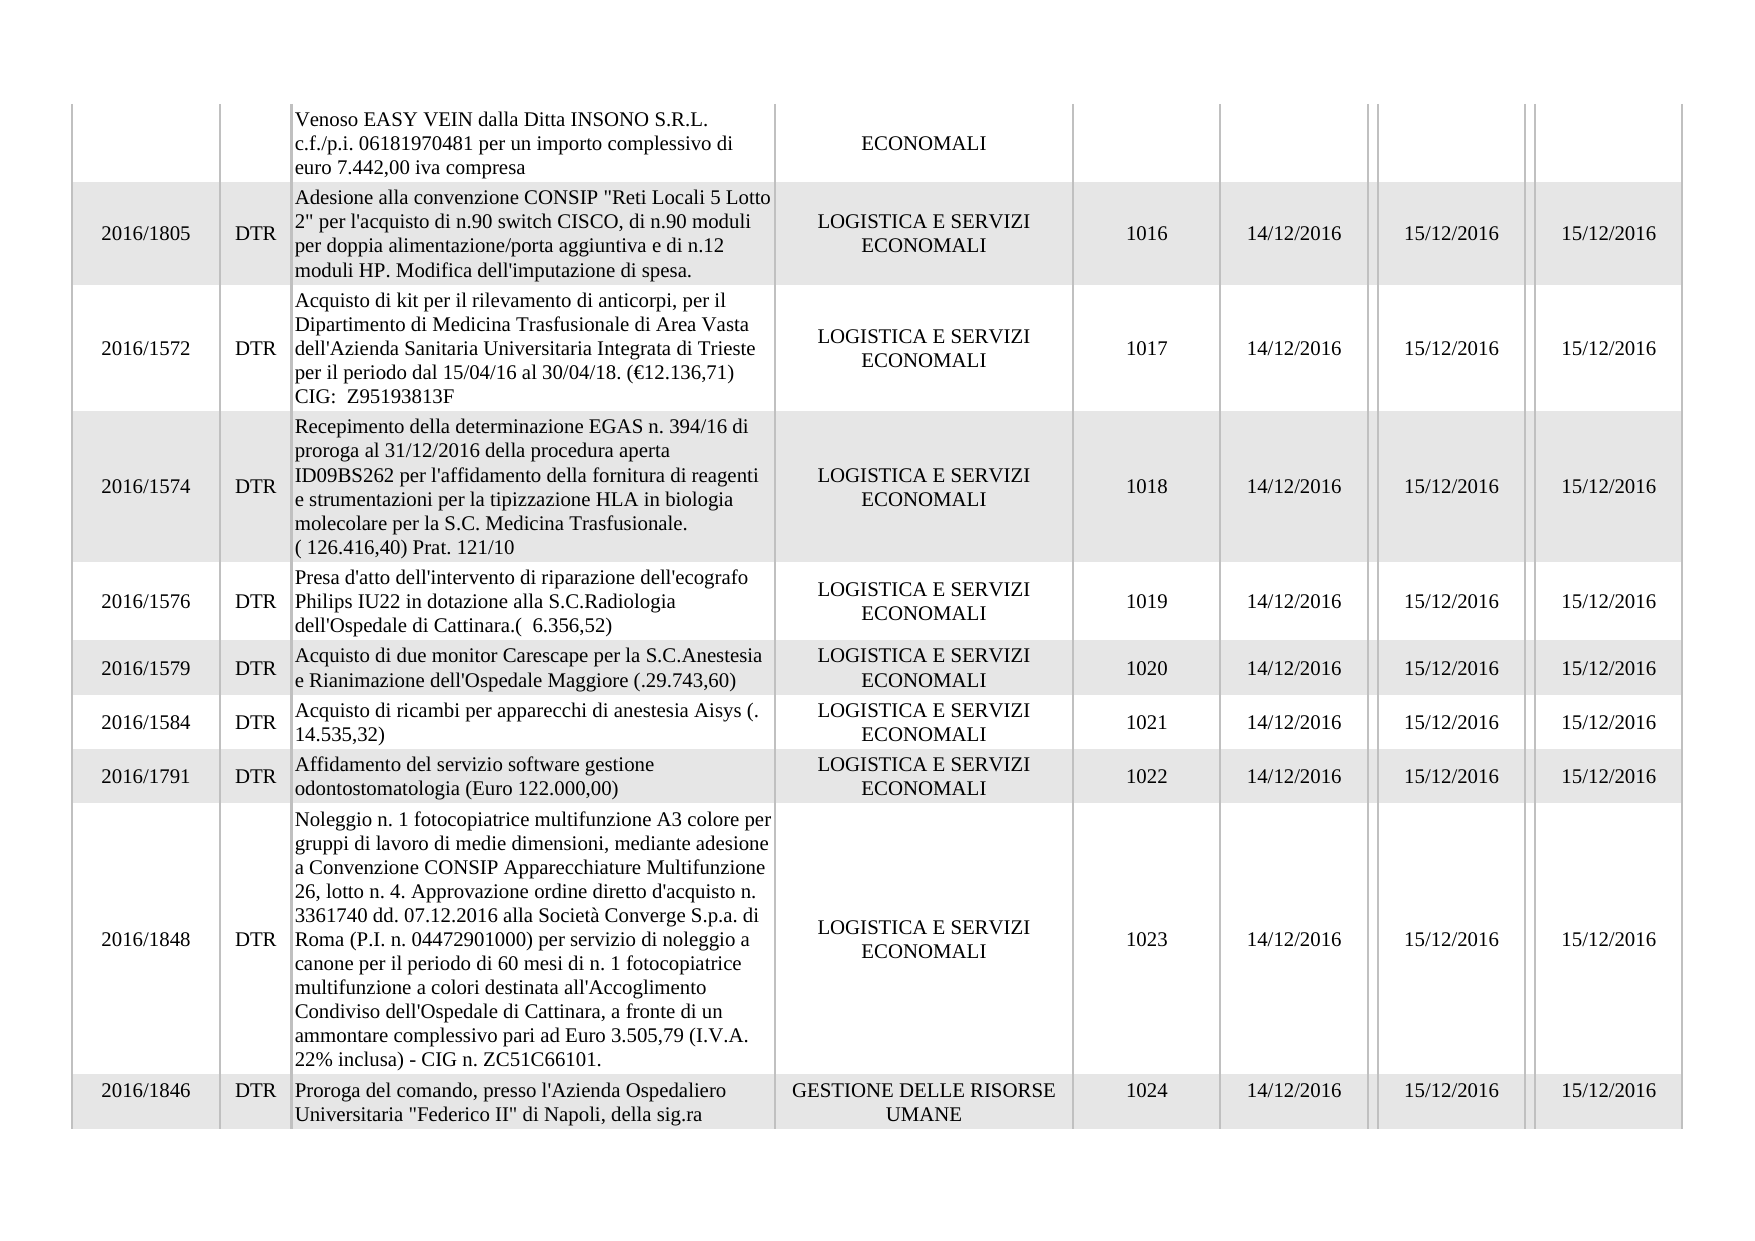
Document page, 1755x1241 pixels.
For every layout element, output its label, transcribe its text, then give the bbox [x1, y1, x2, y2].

table_cell [1536, 104, 1681, 182]
table_cell [1526, 411, 1534, 562]
table_cell [1369, 695, 1377, 749]
table_cell DTR [221, 562, 290, 640]
table_cell LOGISTICA E SERVIZI ECONOMALI [776, 285, 1072, 411]
table_cell [1369, 285, 1377, 411]
table_cell Affidamento del servizio software gestione odontostomatologia (Euro 122.000,00) [293, 749, 774, 803]
table_cell 2016/1846 [73, 1074, 219, 1129]
table_cell 2016/1848 [73, 804, 219, 1074]
table_cell Acquisto di kit per il rilevamento di anticorpi, per il Dipartimento di Medicina Trasfusionale di Area Vasta dell'Azienda Sanitaria Universitaria Integrata di Trieste per il periodo dal 15/04/16 al 30/04/18. (€12.136,71) CIG: Z95193813F [293, 285, 774, 411]
table_cell 2016/1584 [73, 695, 219, 749]
table_cell 14/12/2016 [1221, 411, 1367, 562]
table_cell [1369, 182, 1377, 285]
table_cell 15/12/2016 [1379, 695, 1524, 749]
table_cell 2016/1805 [73, 182, 219, 285]
table_cell 15/12/2016 [1536, 411, 1681, 562]
table_cell [1526, 1074, 1534, 1129]
table_cell [1221, 104, 1367, 182]
table_cell [1369, 640, 1377, 695]
table_cell Adesione alla convenzione CONSIP "Reti Locali 5 Lotto 2" per l'acquisto di n.90 switch CISCO, di n.90 moduli per doppia alimentazione/porta aggiuntiva e di n.12 moduli HP. Modifica dell'imputazione di spesa. [293, 182, 774, 285]
table_cell 15/12/2016 [1536, 804, 1681, 1074]
table_cell LOGISTICA E SERVIZI ECONOMALI [776, 804, 1072, 1074]
table_cell [1526, 804, 1534, 1074]
table_cell LOGISTICA E SERVIZI ECONOMALI [776, 562, 1072, 640]
table_cell GESTIONE DELLE RISORSE UMANE [776, 1074, 1072, 1129]
table_cell [1369, 1074, 1377, 1129]
table_cell Recepimento della determinazione EGAS n. 394/16 di proroga al 31/12/2016 della procedura aperta ID09BS262 per l'affidamento della fornitura di reagenti e strumentazioni per la tipizzazione HLA in biologia molecolare per la S.C. Medicina Trasfusionale. ( 126.416,40) Prat. 121/10 [293, 411, 774, 562]
table_cell 14/12/2016 [1221, 1074, 1367, 1129]
table_cell 14/12/2016 [1221, 182, 1367, 285]
table_cell 15/12/2016 [1379, 749, 1524, 803]
table_cell 15/12/2016 [1379, 182, 1524, 285]
table_cell 14/12/2016 [1221, 562, 1367, 640]
table_cell DTR [221, 411, 290, 562]
table_cell 15/12/2016 [1379, 562, 1524, 640]
table_cell 1016 [1074, 182, 1219, 285]
table_cell Presa d'atto dell'intervento di riparazione dell'ecografo Philips IU22 in dotazione alla S.C.Radiologia dell'Ospedale di Cattinara.(  6.356,52) [293, 562, 774, 640]
table_cell [1379, 104, 1524, 182]
table_cell 2016/1579 [73, 640, 219, 695]
table_cell DTR [221, 182, 290, 285]
table_cell 15/12/2016 [1536, 182, 1681, 285]
table_cell Acquisto di due monitor Carescape per la S.C.Anestesia e Rianimazione dell'Ospedale Maggiore (.29.743,60) [293, 640, 774, 695]
table_cell Acquisto di ricambi per apparecchi di anestesia Aisys (. 14.535,32) [293, 695, 774, 749]
table_cell 15/12/2016 [1536, 749, 1681, 803]
table_cell 1018 [1074, 411, 1219, 562]
table_cell DTR [221, 804, 290, 1074]
table_cell DTR [221, 285, 290, 411]
table_cell 15/12/2016 [1379, 640, 1524, 695]
table_cell 15/12/2016 [1379, 285, 1524, 411]
table_cell DTR [221, 1074, 290, 1129]
table_cell [221, 104, 290, 182]
table_cell LOGISTICA E SERVIZI ECONOMALI [776, 695, 1072, 749]
table_cell [1074, 104, 1219, 182]
table_cell 2016/1572 [73, 285, 219, 411]
table_cell 14/12/2016 [1221, 749, 1367, 803]
table_cell 1023 [1074, 804, 1219, 1074]
table_cell [1369, 749, 1377, 803]
table_cell DTR [221, 749, 290, 803]
table_cell 15/12/2016 [1536, 640, 1681, 695]
table_cell DTR [221, 640, 290, 695]
table_cell 1019 [1074, 562, 1219, 640]
table_cell 1020 [1074, 640, 1219, 695]
table_cell 15/12/2016 [1379, 411, 1524, 562]
table_cell Proroga del comando, presso l'Azienda Ospedaliero Universitaria "Federico II" di Napoli, della sig.ra [293, 1074, 774, 1129]
table_cell ECONOMALI [776, 104, 1072, 182]
table_cell LOGISTICA E SERVIZI ECONOMALI [776, 749, 1072, 803]
table_cell [1369, 804, 1377, 1074]
table_cell [73, 104, 219, 182]
table_cell 15/12/2016 [1536, 1074, 1681, 1129]
table_cell DTR [221, 695, 290, 749]
table_cell [1526, 285, 1534, 411]
table_cell 14/12/2016 [1221, 640, 1367, 695]
table_cell 14/12/2016 [1221, 695, 1367, 749]
table_cell 2016/1791 [73, 749, 219, 803]
table_cell 15/12/2016 [1536, 562, 1681, 640]
table_cell 14/12/2016 [1221, 285, 1367, 411]
table_cell 1021 [1074, 695, 1219, 749]
table_cell [1369, 104, 1377, 182]
table_cell [1526, 104, 1534, 182]
table_cell 15/12/2016 [1379, 1074, 1524, 1129]
table_cell 2016/1576 [73, 562, 219, 640]
table_cell [1369, 562, 1377, 640]
table_cell [1526, 562, 1534, 640]
table_cell [1526, 182, 1534, 285]
table_cell 15/12/2016 [1536, 695, 1681, 749]
table_cell 15/12/2016 [1379, 804, 1524, 1074]
table_cell [1369, 411, 1377, 562]
table_cell 1022 [1074, 749, 1219, 803]
table_cell LOGISTICA E SERVIZI ECONOMALI [776, 640, 1072, 695]
table_cell 15/12/2016 [1536, 285, 1681, 411]
table_cell 14/12/2016 [1221, 804, 1367, 1074]
table_cell [1526, 640, 1534, 695]
table_cell Noleggio n. 1 fotocopiatrice multifunzione A3 colore per gruppi di lavoro di medie dimensioni, mediante adesione a Convenzione CONSIP Apparecchiature Multifunzione 26, lotto n. 4. Approvazione ordine diretto d'acquisto n. 3361740 dd. 07.12.2016 alla Società Converge S.p.a. di Roma (P.I. n. 04472901000) per servizio di noleggio a canone per il periodo di 60 mesi di n. 1 fotocopiatrice multifunzione a colori destinata all'Accoglimento Condiviso dell'Ospedale di Cattinara, a fronte di un ammontare complessivo pari ad Euro 3.505,79 (I.V.A. 22% inclusa) - CIG n. ZC51C66101. [293, 804, 774, 1074]
table_cell 1024 [1074, 1074, 1219, 1129]
table_cell 2016/1574 [73, 411, 219, 562]
table_cell [1526, 749, 1534, 803]
table_cell 1017 [1074, 285, 1219, 411]
table_cell [1526, 695, 1534, 749]
table_cell LOGISTICA E SERVIZI ECONOMALI [776, 182, 1072, 285]
table_cell LOGISTICA E SERVIZI ECONOMALI [776, 411, 1072, 562]
table_cell Venoso EASY VEIN dalla Ditta INSONO S.R.L. c.f./p.i. 06181970481 per un importo complessivo di euro 7.442,00 iva compresa [293, 104, 774, 182]
